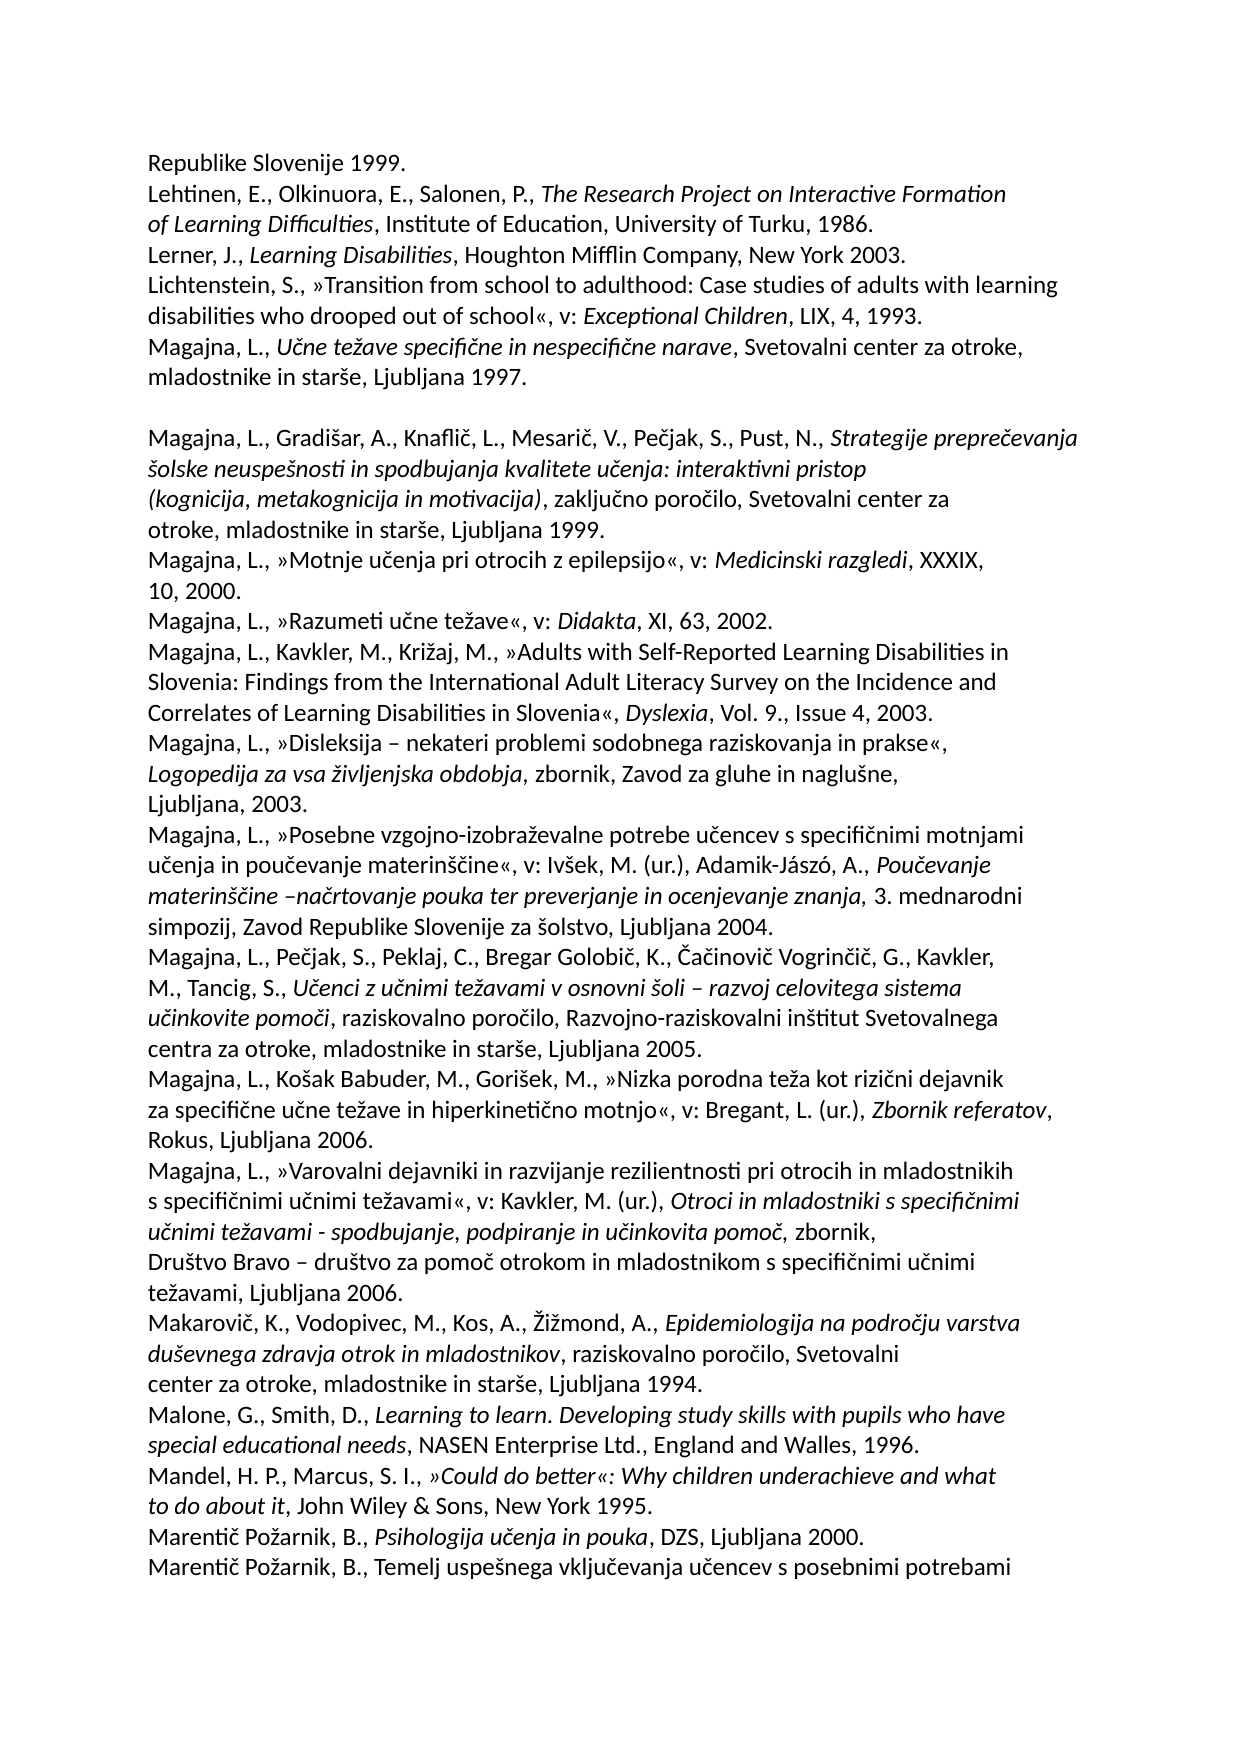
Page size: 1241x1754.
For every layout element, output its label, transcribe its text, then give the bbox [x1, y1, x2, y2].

text Malone, G., Smith, D., Learning to learn. Developing study skills with pupils who have [148, 1399, 1093, 1429]
text duševnega zdravja otrok in mladostnikov, raziskovalno poročilo, Svetovalni [148, 1338, 1093, 1368]
text Mandel, H. P., Marcus, S. I., »Could do better«: Why children underachieve and what [148, 1460, 1093, 1491]
text Lerner, J., Learning Disabilities, Houghton Mifflin Company, New York 2003. [148, 239, 1093, 270]
text Magajna, L., »Razumeti učne težave«, v: Didakta, XI, 63, 2002. [148, 605, 1093, 636]
text to do about it, John Wiley & Sons, New York 1995. [148, 1491, 1093, 1521]
text M., Tancig, S., Učenci z učnimi težavami v osnovni šoli – razvoj celovitega sistema [148, 972, 1093, 1002]
text Magajna, L., Pečjak, S., Peklaj, C., Bregar Golobič, K., Čačinovič Vogrinčič, G., Kavkler, [148, 941, 1093, 972]
text Lichtenstein, S., »Transition from school to adulthood: Case studies of adults with learning [148, 270, 1093, 300]
text s specifičnimi učnimi težavami«, v: Kavkler, M. (ur.), Otroci in mladostniki s specifičnimi [148, 1185, 1093, 1216]
text Marentič Požarnik, B., Temelj uspešnega vključevanja učencev s posebnimi potrebami [148, 1552, 1093, 1582]
text Društvo Bravo – društvo za pomoč otrokom in mladostnikom s specifičnimi učnimi [148, 1246, 1093, 1277]
text centra za otroke, mladostnike in starše, Ljubljana 2005. [148, 1033, 1093, 1063]
text disabilities who drooped out of school«, v: Exceptional Children, LIX, 4, 1993. [148, 300, 1093, 331]
text Magajna, L., »Disleksija – nekateri problemi sodobnega raziskovanja in prakse«, [148, 727, 1093, 758]
text Magajna, L., Gradišar, A., Knaflič, L., Mesarič, V., Pečjak, S., Pust, N., Strategije preprečevanja [148, 422, 1093, 453]
text učnimi težavami - spodbujanje, podpiranje in učinkovita pomoč, zbornik, [148, 1216, 1093, 1246]
text Lehtinen, E., Olkinuora, E., Salonen, P., The Research Project on Interactive Formation [148, 178, 1093, 209]
text (kognicija, metakognicija in motivacija), zaključno poročilo, Svetovalni center za [148, 483, 1093, 514]
text za specifične učne težave in hiperkinetično motnjo«, v: Bregant, L. (ur.), Zbornik referatov, [148, 1094, 1093, 1124]
text Ljubljana, 2003. [148, 788, 1093, 819]
text materinščine –načrtovanje pouka ter preverjanje in ocenjevanje znanja, 3. mednarodni [148, 880, 1093, 911]
text Slovenia: Findings from the International Adult Literacy Survey on the Incidence and [148, 666, 1093, 697]
text šolske neuspešnosti in spodbujanja kvalitete učenja: interaktivni pristop [148, 453, 1093, 483]
text Magajna, L., »Posebne vzgojno-izobraževalne potrebe učencev s specifičnimi motnjami [148, 819, 1093, 849]
text Magajna, L., »Motnje učenja pri otrocih z epilepsijo«, v: Medicinski razgledi, XXXIX, [148, 544, 1093, 575]
text 95 [148, 392, 1093, 422]
text učenja in poučevanje materinščine«, v: Ivšek, M. (ur.), Adamik-Jászó, A., Poučevanje [148, 849, 1093, 880]
text 10, 2000. [148, 575, 1093, 605]
text Magajna, L., Kavkler, M., Križaj, M., »Adults with Self-Reported Learning Disabilities in [148, 636, 1093, 666]
text težavami, Ljubljana 2006. [148, 1277, 1093, 1307]
text Logopedija za vsa življenjska obdobja, zbornik, Zavod za gluhe in naglušne, [148, 758, 1093, 788]
text Magajna, L., Košak Babuder, M., Gorišek, M., »Nizka porodna teža kot rizični dejavnik [148, 1063, 1093, 1094]
text simpozij, Zavod Republike Slovenije za šolstvo, Ljubljana 2004. [148, 911, 1093, 941]
text učinkovite pomoči, raziskovalno poročilo, Razvojno-raziskovalni inštitut Svetovalnega [148, 1002, 1093, 1033]
text mladostnike in starše, Ljubljana 1997. [148, 361, 1093, 392]
text Makarovič, K., Vodopivec, M., Kos, A., Žižmond, A., Epidemiologija na področju varstva [148, 1307, 1093, 1338]
text otroke, mladostnike in starše, Ljubljana 1999. [148, 514, 1093, 544]
text of Learning Difficulties, Institute of Education, University of Turku, 1986. [148, 209, 1093, 239]
text Magajna, L., Učne težave specifične in nespecifične narave, Svetovalni center za otroke, [148, 331, 1093, 361]
text Rokus, Ljubljana 2006. [148, 1124, 1093, 1155]
text Correlates of Learning Disabilities in Slovenia«, Dyslexia, Vol. 9., Issue 4, 2003. [148, 697, 1093, 727]
text center za otroke, mladostnike in starše, Ljubljana 1994. [148, 1368, 1093, 1399]
text Republike Slovenije 1999. [148, 148, 1093, 178]
text Magajna, L., »Varovalni dejavniki in razvijanje rezilientnosti pri otrocih in mladostnikih [148, 1155, 1093, 1185]
text special educational needs, NASEN Enterprise Ltd., England and Walles, 1996. [148, 1429, 1093, 1460]
text Marentič Požarnik, B., Psihologija učenja in pouka, DZS, Ljubljana 2000. [148, 1521, 1093, 1552]
